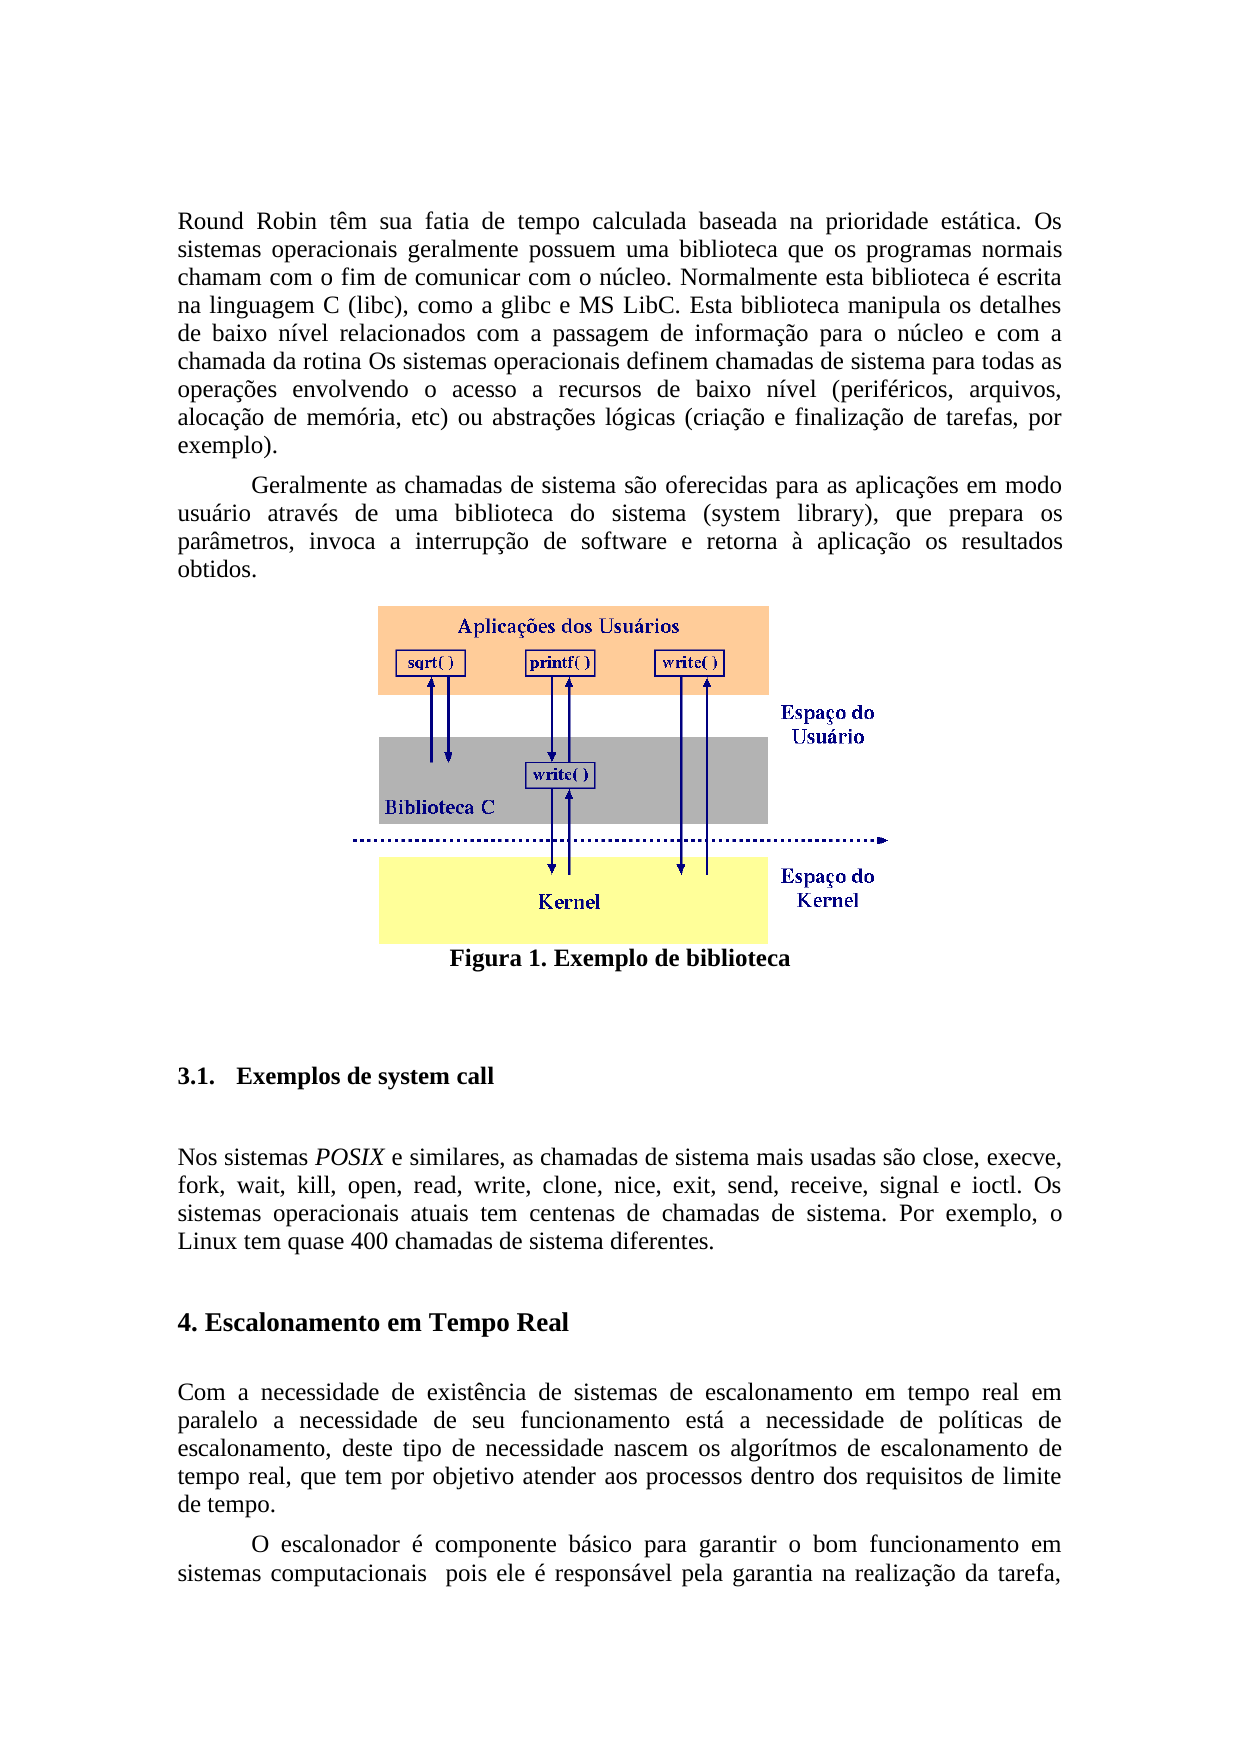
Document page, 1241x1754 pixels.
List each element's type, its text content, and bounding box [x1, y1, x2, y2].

text Nos sistemas POSIX e similares, as chamadas de sistema mais usadas são close, execve, fork, wait, kill, open, read, write, clone, nice, exit, send, receive, signal e ioctl. Os sistemas operacionais atuais tem centenas de chamadas de sistema. Por exemplo, o Linux tem quase 400 chamadas de sistema diferentes. [177, 1143, 1063, 1255]
text Geralmente as chamadas de sistema são oferecidas para as aplicações em modo usuário através de uma biblioteca do sistema (system library), que prepara os parâmetros, invoca a interrupção de software e retorna à aplicação os resultados obtidos. [177, 471, 1063, 583]
text O escalonador é componente básico para garantir o bom funcionamento em sistemas computacionais pois ele é responsável pela garantia na realização da tarefa, [177, 1530, 1063, 1586]
text Figura 1. Exemplo de biblioteca [224, 596, 1016, 972]
picture [352, 606, 889, 944]
text Round Robin têm sua fatia de tempo calculada baseada na prioridade estática. Os sistemas operacionais geralmente possuem uma biblioteca que os programas normais chamam com o fim de comunicar com o núcleo. Normalmente esta biblioteca é escrita na linguagem C (libc), como a glibc e MS LibC. Esta biblioteca manipula os detalhes de baixo nível relacionados com a passagem de informação para o núcleo e com a chamada da rotina Os sistemas operacionais definem chamadas de sistema para todas as operações envolvendo o acesso a recursos de baixo nível (periféricos, arquivos, alocação de memória, etc) ou abstrações lógicas (criação e finalização de tarefas, por exemplo). [177, 207, 1063, 459]
title Exemplos de system call [177, 1062, 1063, 1090]
text Com a necessidade de existência de sistemas de escalonamento em tempo real em paralelo a necessidade de seu funcionamento está a necessidade de políticas de escalonamento, deste tipo de necessidade nascem os algorítmos de escalonamento de tempo real, que tem por objetivo atender aos processos dentro dos requisitos de limite de tempo. [177, 1378, 1063, 1518]
text 4. Escalonamento em Tempo Real [177, 1307, 1063, 1337]
